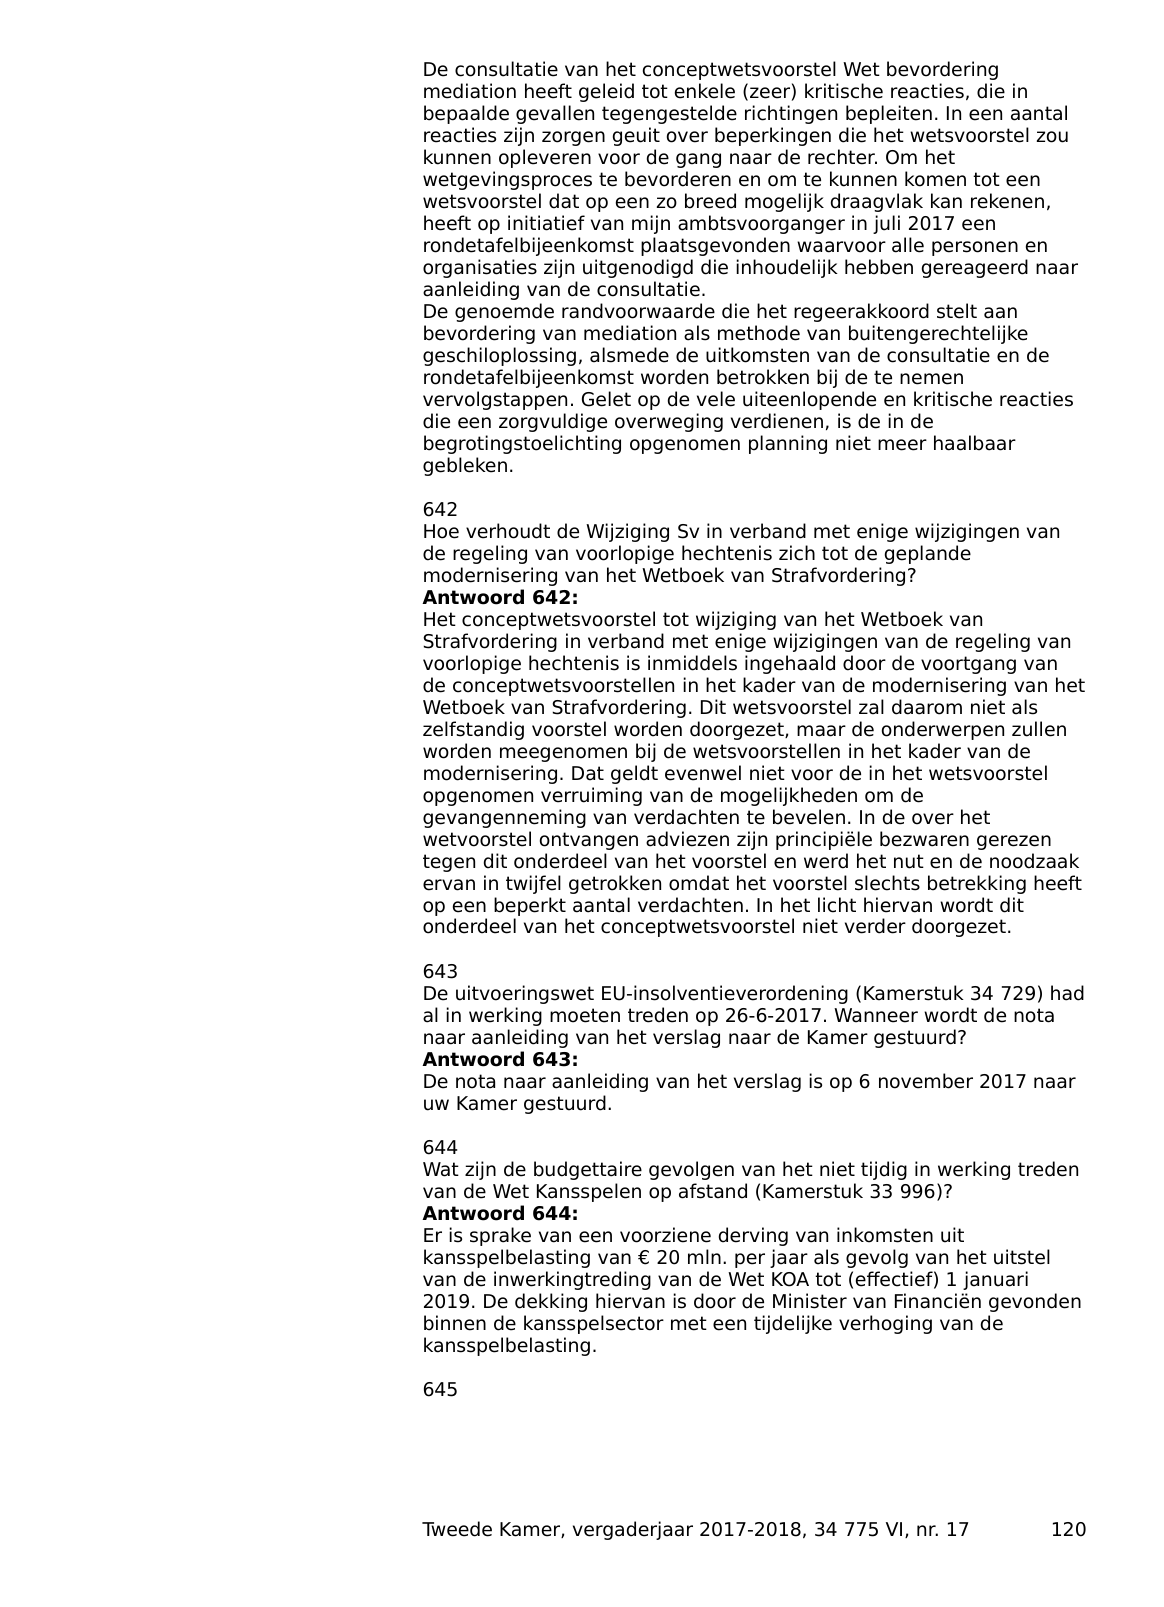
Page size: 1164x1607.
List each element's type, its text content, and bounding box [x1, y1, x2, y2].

text Er is sprake van een voorziene derving van inkomsten uit kansspelbelasting van € 20 mln. per jaar als gevolg van het uitstel van de inwerkingtreding van de Wet KOA tot (effectief) 1 januari 2019. De dekking hiervan is door de Minister van Financiën gevonden binnen de kansspelsector met een tijdelijke verhoging van de kansspelbelasting. [422, 1224, 1087, 1356]
text De uitvoeringswet EU-insolventieverordening (Kamerstuk 34 729) had al in werking moeten treden op 26-6-2017. Wanneer wordt de nota naar aanleiding van het verslag naar de Kamer gestuurd? [422, 983, 1087, 1048]
text 645 [422, 1379, 1087, 1401]
text Antwoord 642: [422, 587, 1087, 609]
text Antwoord 644: [422, 1203, 1087, 1224]
text Het conceptwetsvoorstel tot wijziging van het Wetboek van Strafvordering in verband met enige wijzigingen van de regeling van voorlopige hechtenis is inmiddels ingehaald door de voortgang van de conceptwetsvoorstellen in het kader van de modernisering van het Wetboek van Strafvordering. Dit wetsvoorstel zal daarom niet als zelfstandig voorstel worden doorgezet, maar de onderwerpen zullen worden meegenomen bij de wetsvoorstellen in het kader van de modernisering. Dat geldt evenwel niet voor de in het wetsvoorstel opgenomen verruiming van de mogelijkheden om de gevangenneming van verdachten te bevelen. In de over het wetvoorstel ontvangen adviezen zijn principiële bezwaren gerezen tegen dit onderdeel van het voorstel en werd het nut en de noodzaak ervan in twijfel getrokken omdat het voorstel slechts betrekking heeft op een beperkt aantal verdachten. In het licht hiervan wordt dit onderdeel van het conceptwetsvoorstel niet verder doorgezet. [422, 609, 1087, 938]
text Wat zijn de budgettaire gevolgen van het niet tijdig in werking treden van de Wet Kansspelen op afstand (Kamerstuk 33 996)? [422, 1159, 1087, 1203]
text 642 [422, 499, 1087, 521]
text De genoemde randvoorwaarde die het regeerakkoord stelt aan bevordering van mediation als methode van buitengerechtelijke geschiloplossing, alsmede de uitkomsten van de consultatie en de rondetafelbijeenkomst worden betrokken bij de te nemen vervolgstappen. Gelet op de vele uiteenlopende en kritische reacties die een zorgvuldige overweging verdienen, is de in de begrotingstoelichting opgenomen planning niet meer haalbaar gebleken. [422, 301, 1087, 477]
text De consultatie van het conceptwetsvoorstel Wet bevordering mediation heeft geleid tot enkele (zeer) kritische reacties, die in bepaalde gevallen tegengestelde richtingen bepleiten. In een aantal reacties zijn zorgen geuit over beperkingen die het wetsvoorstel zou kunnen opleveren voor de gang naar de rechter. Om het wetgevingsproces te bevorderen en om te kunnen komen tot een wetsvoorstel dat op een zo breed mogelijk draagvlak kan rekenen, heeft op initiatief van mijn ambtsvoorganger in juli 2017 een rondetafelbijeenkomst plaatsgevonden waarvoor alle personen en organisaties zijn uitgenodigd die inhoudelijk hebben gereageerd naar aanleiding van de consultatie. [422, 59, 1087, 301]
text 644 [422, 1137, 1087, 1159]
text De nota naar aanleiding van het verslag is op 6 november 2017 naar uw Kamer gestuurd. [422, 1071, 1087, 1114]
text 643 [422, 961, 1087, 983]
text Hoe verhoudt de Wijziging Sv in verband met enige wijzigingen van de regeling van voorlopige hechtenis zich tot de geplande modernisering van het Wetboek van Strafvordering? [422, 521, 1087, 587]
text Antwoord 643: [422, 1048, 1087, 1071]
